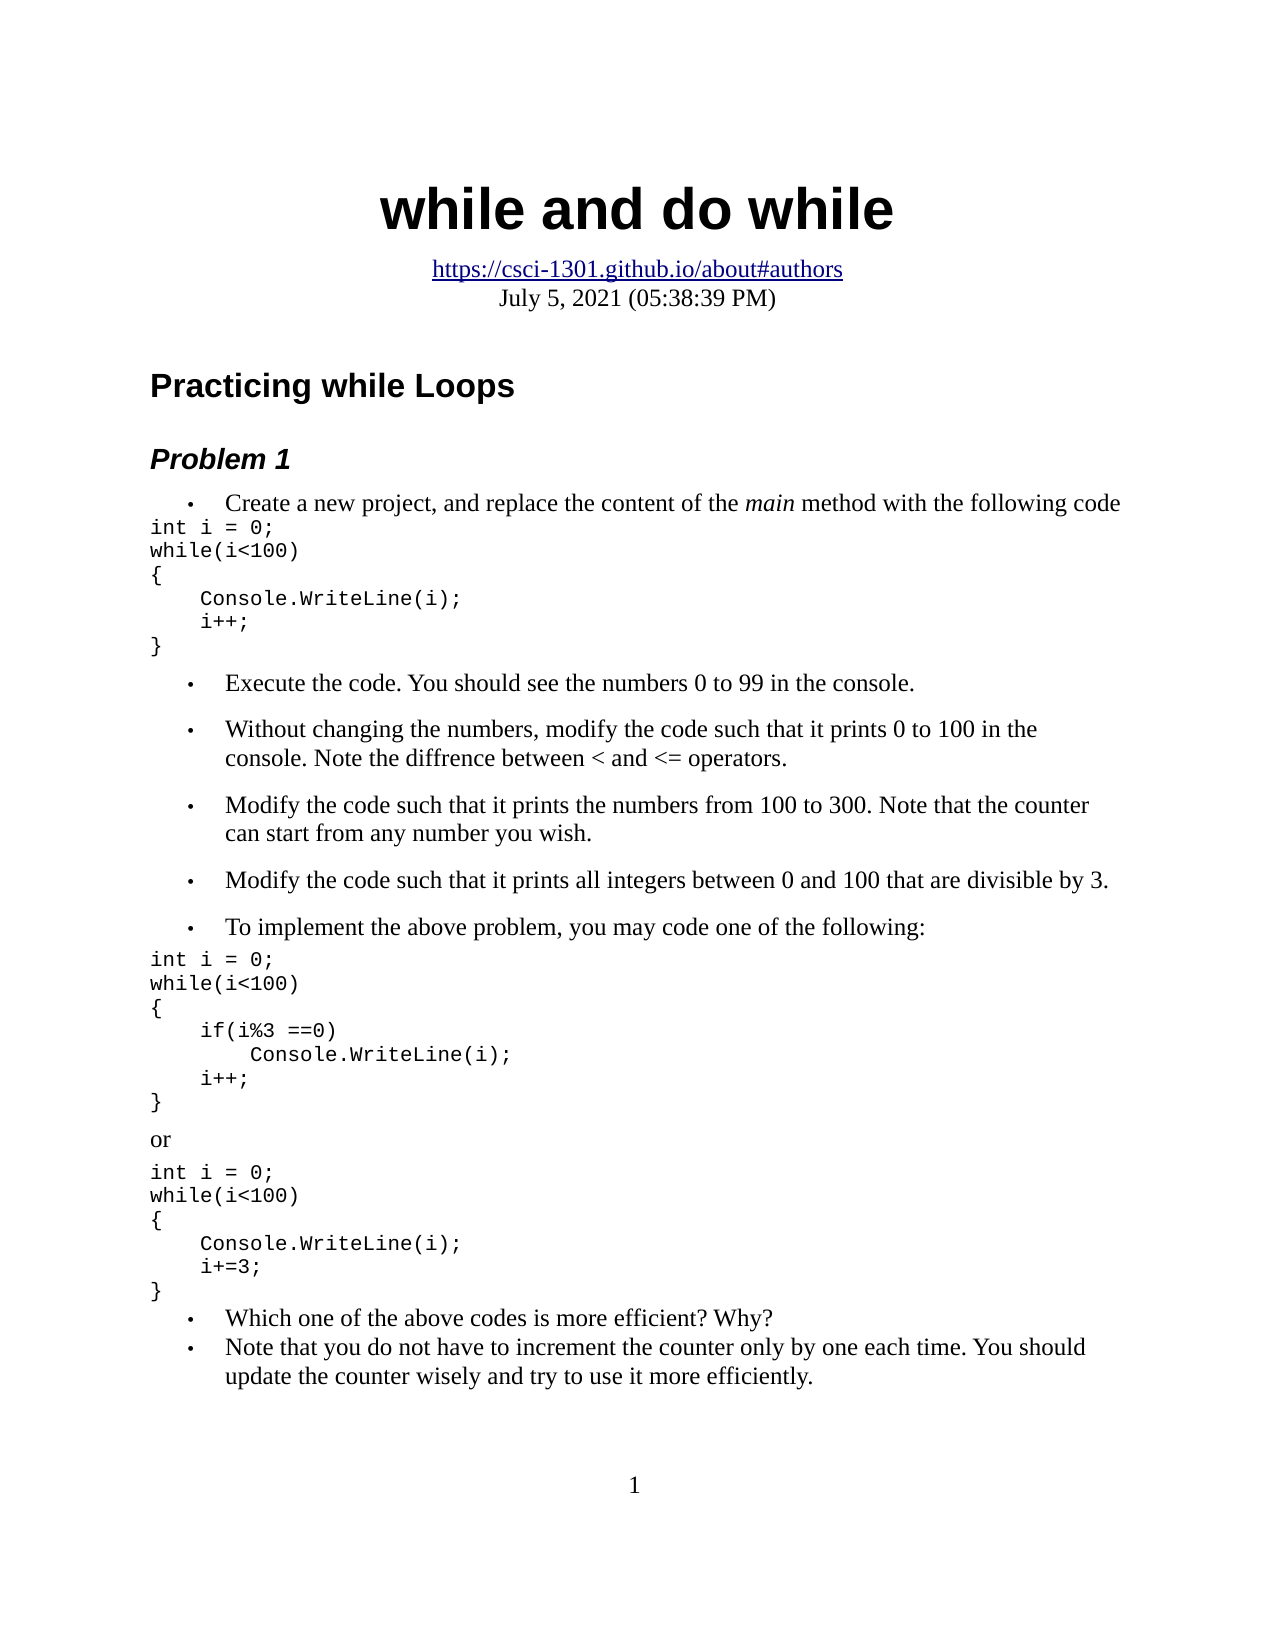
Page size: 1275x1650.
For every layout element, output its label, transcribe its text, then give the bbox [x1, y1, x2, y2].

list Execute the code. You should see the numbers 0 to 99 in the console. [187, 668, 1125, 696]
subtitle Problem 1 [150, 442, 1125, 476]
list Modify the code such that it prints the numbers from 100 to 300. Note that the counter can start from any number you wish. [187, 790, 1125, 847]
text } [150, 1091, 1125, 1115]
list Modify the code such that it prints all integers between 0 and 100 that are divisible by 3. [187, 865, 1125, 894]
text July 5, 2021 (05:38:39 PM) [150, 283, 1125, 312]
text i++; [150, 611, 1125, 635]
text https://csci-1301.github.io/about#authors [150, 254, 1125, 283]
text i++; [150, 1068, 1125, 1091]
text } [150, 635, 1125, 659]
text while(i<100) [150, 1185, 1125, 1209]
text int i = 0; [150, 1162, 1125, 1185]
list To implement the above problem, you may code one of the following: [187, 912, 1125, 941]
text while(i<100) [150, 973, 1125, 997]
title while and do while [150, 175, 1125, 242]
text { [150, 564, 1125, 588]
list Note that you do not have to increment the counter only by one each time. You should update the counter wisely and try to use it more efficiently. [187, 1332, 1125, 1390]
list Create a new project, and replace the content of the main method with the following code [187, 488, 1125, 517]
list Without changing the numbers, modify the code such that it prints 0 to 100 in the console. Note the diffrence between < and <= operators. [187, 714, 1125, 772]
subtitle Practicing while Loops [150, 366, 1125, 404]
list Which one of the above codes is more efficient? Why? [187, 1303, 1125, 1332]
text i+=3; [150, 1256, 1125, 1280]
text int i = 0; [150, 517, 1125, 540]
text if(i%3 ==0) [150, 1020, 1125, 1044]
text { [150, 997, 1125, 1020]
text } [150, 1280, 1125, 1303]
text Console.WriteLine(i); [150, 588, 1125, 611]
text or [150, 1124, 1125, 1153]
text Console.WriteLine(i); [150, 1233, 1125, 1256]
text int i = 0; [150, 949, 1125, 973]
text while(i<100) [150, 540, 1125, 564]
text Console.WriteLine(i); [150, 1044, 1125, 1068]
text { [150, 1209, 1125, 1233]
